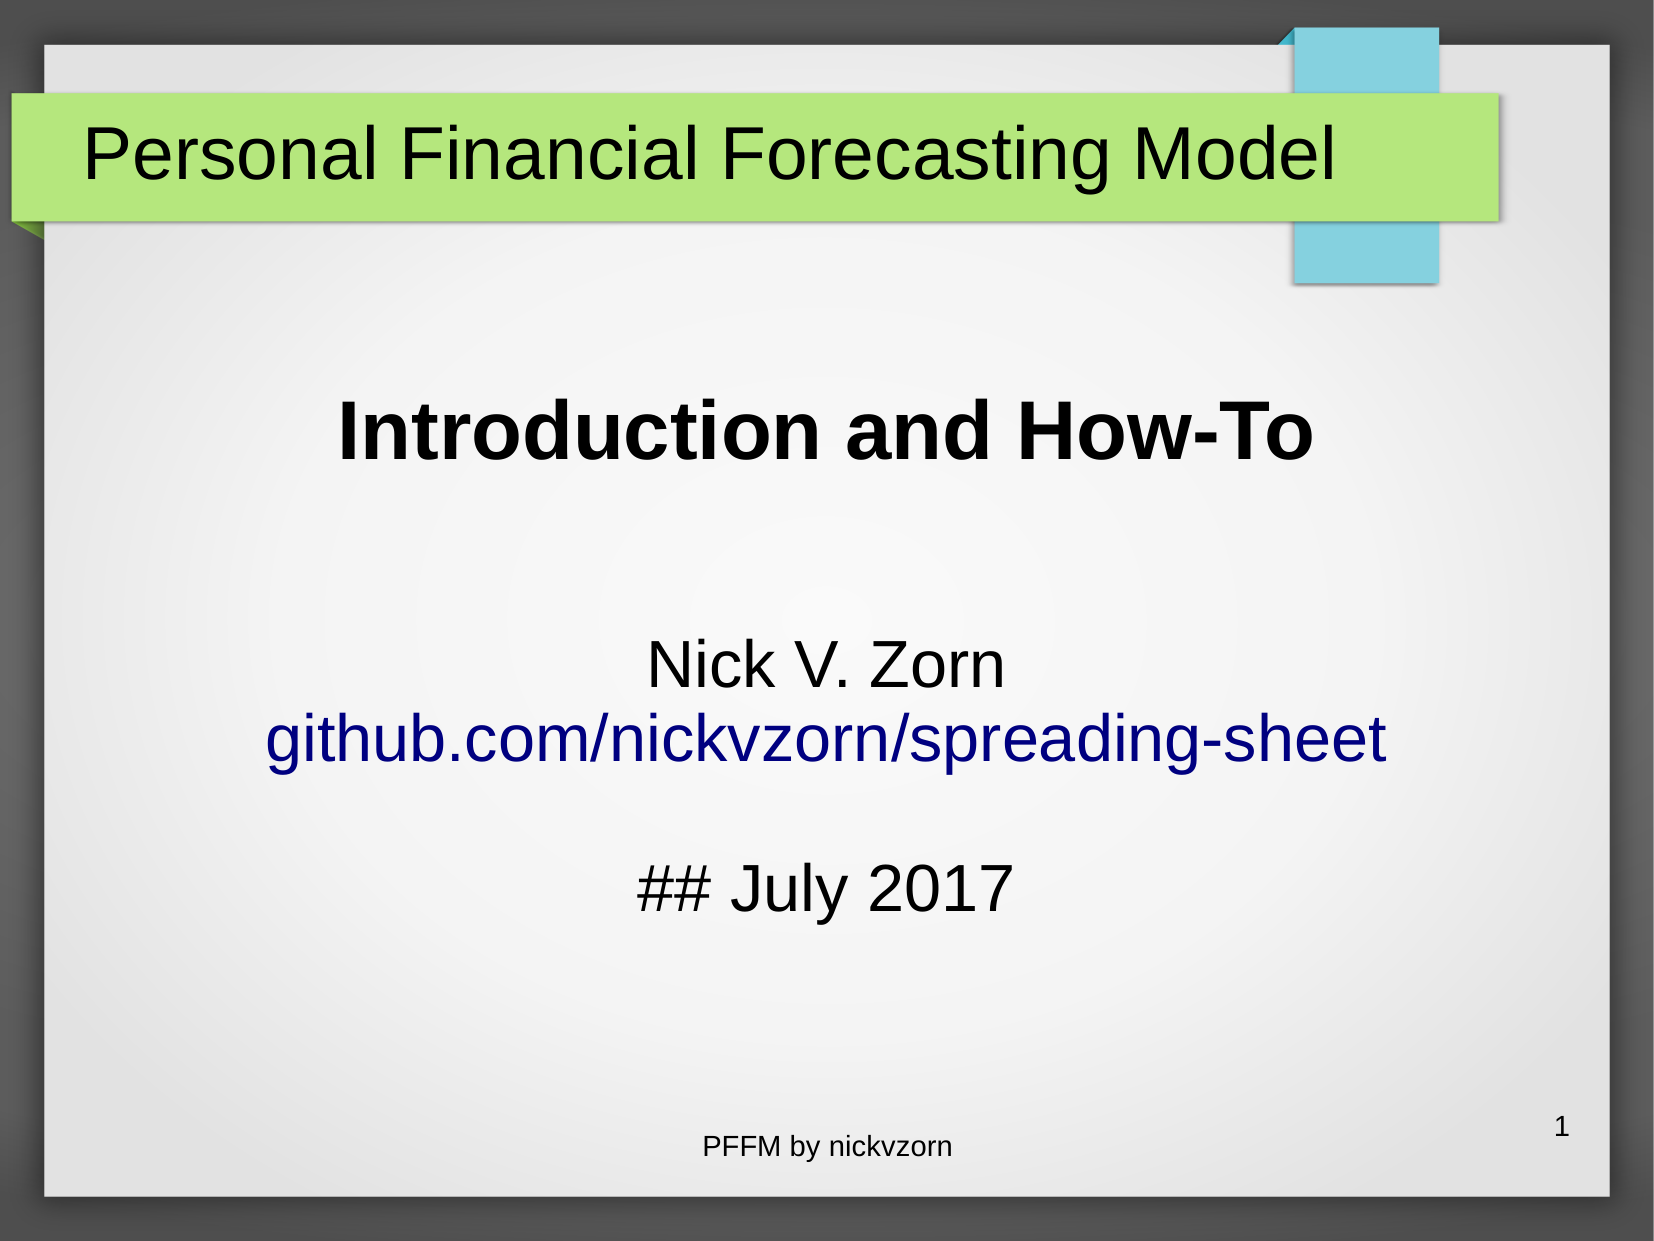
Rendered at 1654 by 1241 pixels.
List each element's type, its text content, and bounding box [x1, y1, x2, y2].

subtitle Introduction and How-To Nick V. Zorn github.com/nickvzorn/spreading-sheet ## July 2017 [82, 295, 1571, 1015]
title Personal Financial Forecasting Model [82, 94, 1366, 213]
picture [0, 0, 1654, 1241]
